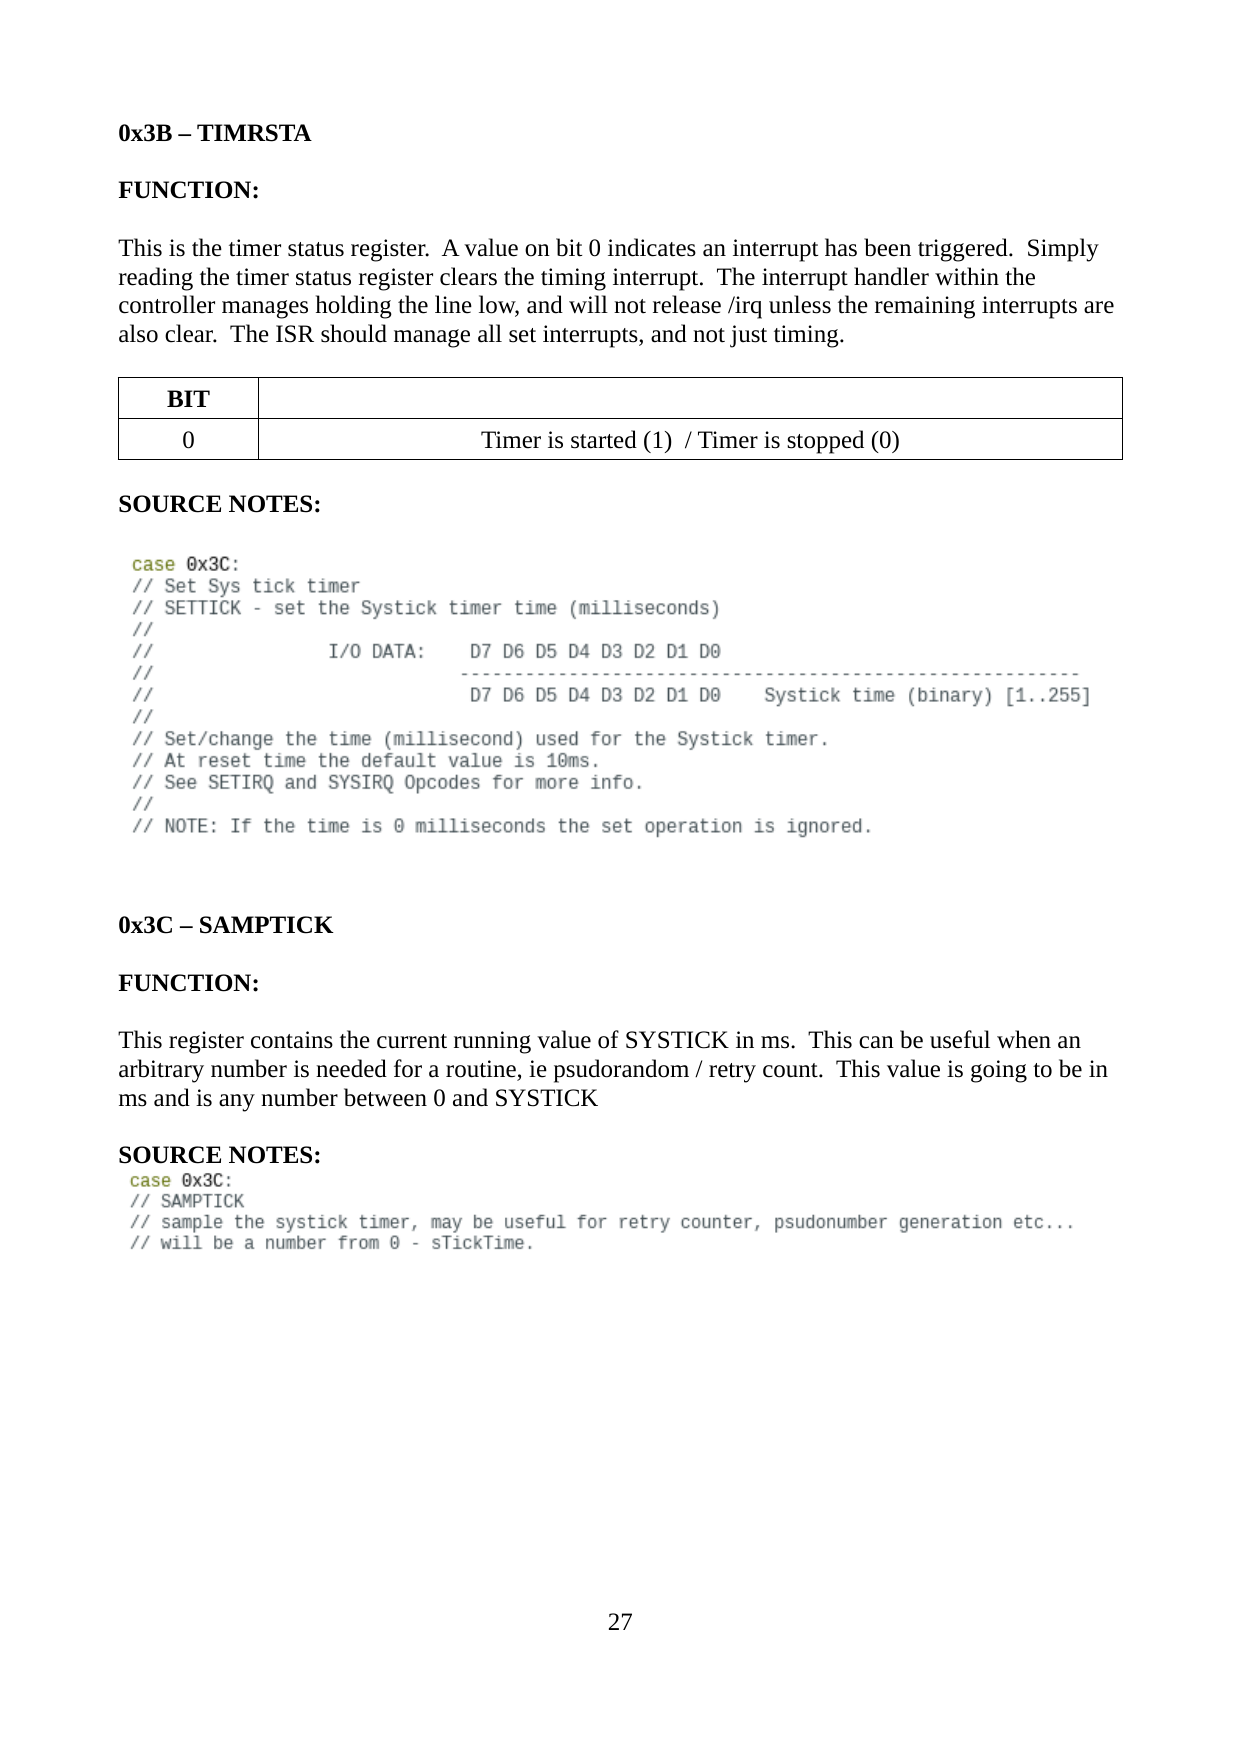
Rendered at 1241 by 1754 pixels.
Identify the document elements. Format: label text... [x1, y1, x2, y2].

text SOURCE NOTES: [118, 1140, 1122, 1169]
text FUNCTION: [118, 968, 1122, 997]
table_header BIT [119, 378, 258, 418]
table_cell Timer is started (1) / Timer is stopped (0) [259, 419, 1122, 459]
picture [118, 546, 1123, 853]
text 0x3B – TIMRSTA [118, 118, 1122, 147]
table_header [259, 378, 1122, 418]
text FUNCTION: [118, 176, 1122, 204]
text This is the timer status register. A value on bit 0 indicates an interrupt has been triggered. Simply reading the timer status register clears the timing interrupt. The interrupt handler within the controller manages holding the line low, and will not release /irq unless the remaining interrupts are also clear. The ISR should manage all set interrupts, and not just timing. [118, 233, 1122, 348]
text 0x3C – SAMPTICK [118, 910, 1122, 939]
text SOURCE NOTES: [118, 489, 1122, 518]
picture [118, 1169, 1123, 1267]
table_cell 0 [119, 419, 258, 459]
text This register contains the current running value of SYSTICK in ms. This can be useful when an arbitrary number is needed for a routine, ie psudorandom / retry count. This value is going to be in ms and is any number between 0 and SYSTICK [118, 1025, 1122, 1140]
